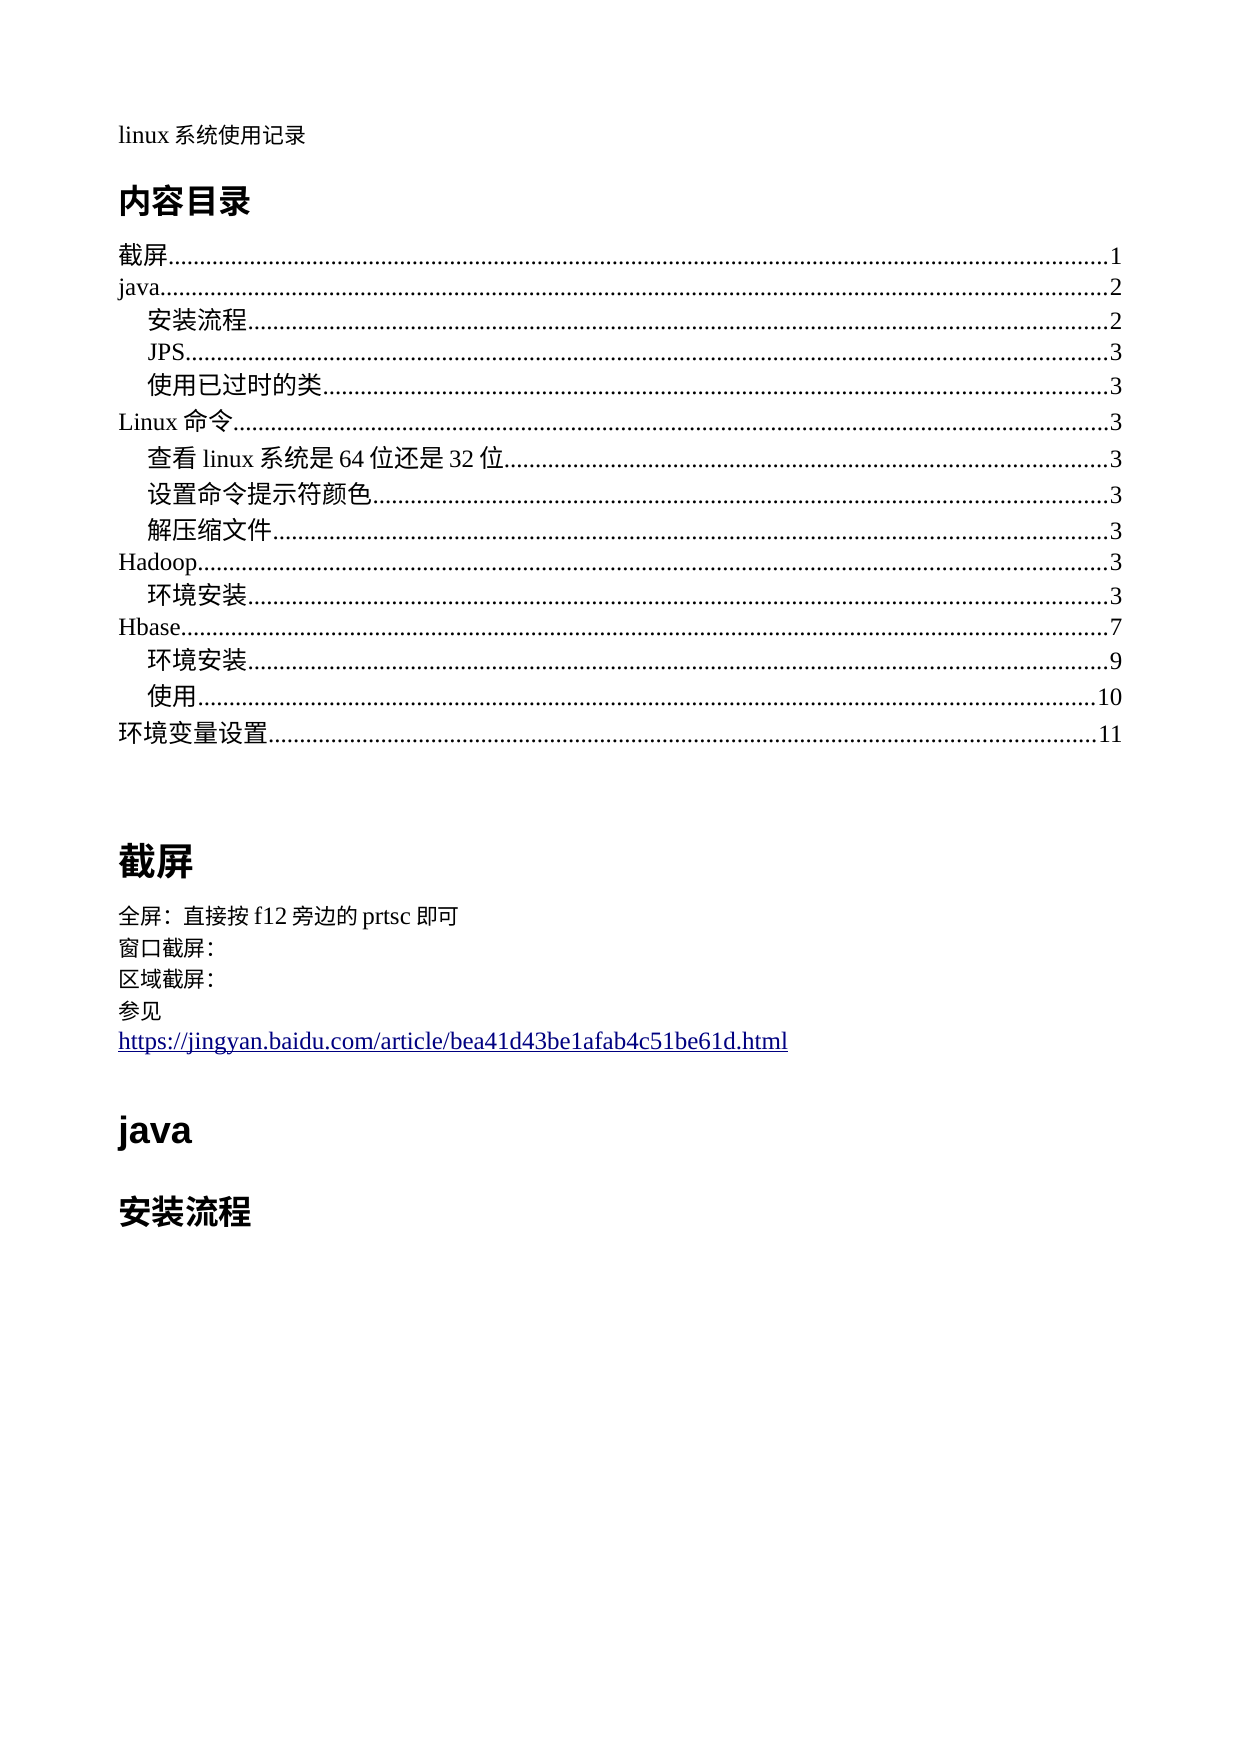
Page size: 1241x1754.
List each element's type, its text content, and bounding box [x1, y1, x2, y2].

subtitle 内容目录 [118, 175, 1122, 223]
text 环境安装 3 [148, 576, 1122, 612]
text linux系统使用记录 [118, 118, 1122, 150]
text Hbase 7 [118, 612, 1122, 641]
text 窗口截屏： [118, 931, 1122, 962]
subtitle 截屏 [118, 832, 1122, 887]
text 安装流程 2 [148, 301, 1122, 337]
text 截屏 1 [118, 236, 1122, 272]
text 全屏：直接按f12旁边的prtsc即可 [118, 899, 1122, 931]
subtitle 安装流程 [118, 1185, 1122, 1234]
text 设置命令提示符颜色 3 [148, 474, 1122, 511]
text Hadoop 3 [118, 547, 1122, 576]
text 区域截屏： [118, 962, 1122, 994]
text 使用 10 [148, 677, 1122, 713]
text 解压缩文件 3 [148, 511, 1122, 547]
text JPS 3 [148, 337, 1122, 366]
text 查看linux系统是64位还是32位 3 [148, 438, 1122, 474]
text 使用已过时的类 3 [148, 366, 1122, 402]
text 环境安装 9 [148, 641, 1122, 677]
text java 2 [118, 272, 1122, 301]
text 环境变量设置 11 [118, 713, 1122, 749]
text https://jingyan.baidu.com/article/bea41d43be1afab4c51be61d.html [118, 1026, 1122, 1054]
text 参见 [118, 994, 1122, 1026]
subtitle java [118, 1108, 1122, 1152]
text Linux命令 3 [118, 402, 1122, 438]
